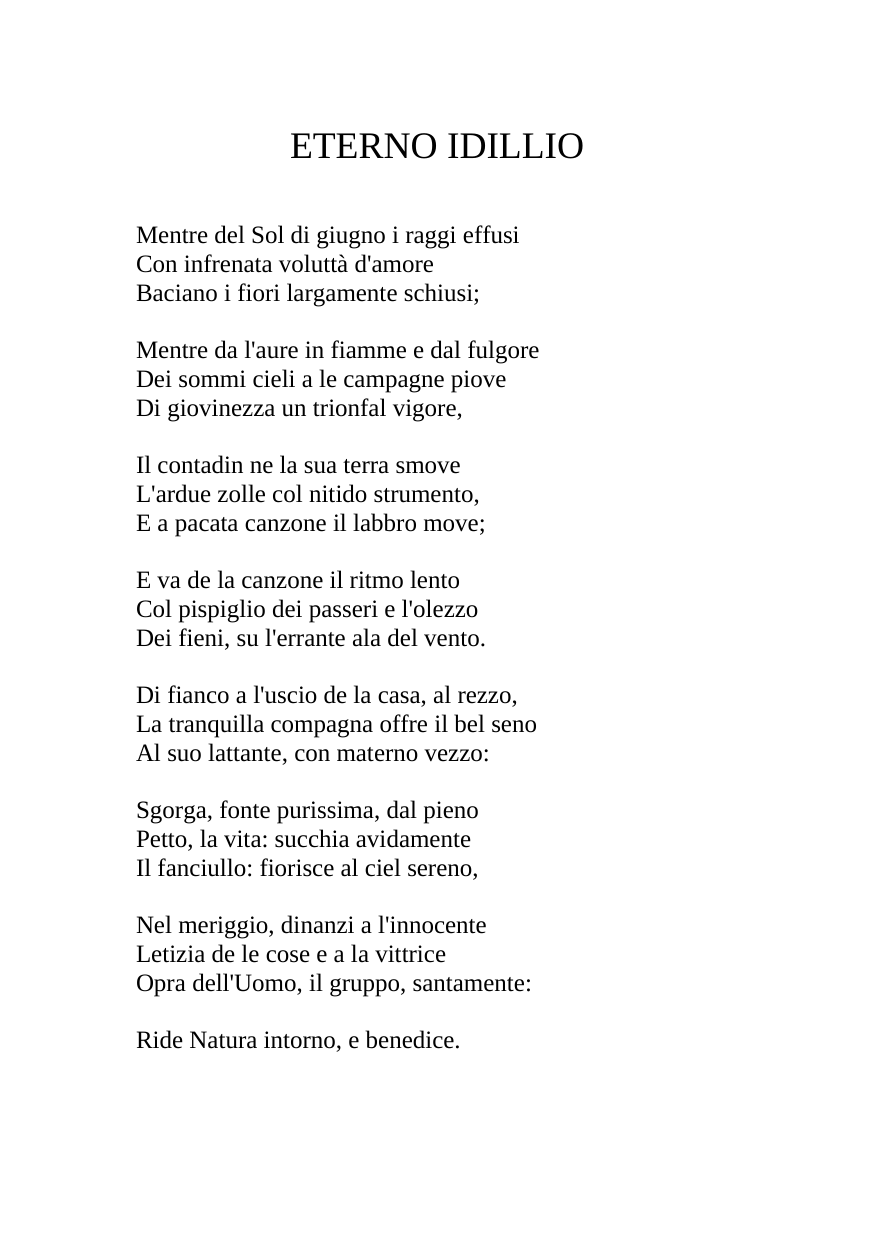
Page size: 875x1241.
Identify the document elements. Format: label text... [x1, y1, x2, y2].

text Al suo lattante, con materno vezzo: [106, 738, 768, 766]
text Petto, la vita: succhia avidamente [106, 824, 768, 853]
text Sgorga, fonte purissima, dal pieno [106, 795, 768, 824]
text E a pacata canzone il labbro move; [106, 508, 768, 536]
text Di giovinezza un trionfal vigore, [106, 393, 768, 421]
text Opra dell'Uomo, il gruppo, santamente: [106, 968, 768, 996]
text Baciano i fiori largamente schiusi; [106, 278, 768, 306]
text Di fianco a l'uscio de la casa, al rezzo, [106, 680, 768, 709]
text La tranquilla compagna offre il bel seno [106, 709, 768, 738]
text Il contadin ne la sua terra smove [106, 450, 768, 479]
text Ride Natura intorno, e benedice. [106, 1025, 768, 1054]
text Nel meriggio, dinanzi a l'innocente [106, 910, 768, 939]
text Con infrenata voluttà d'amore [106, 249, 768, 278]
text L'ardue zolle col nitido strumento, [106, 479, 768, 508]
text Letizia de le cose e a la vittrice [106, 939, 768, 968]
text Il fanciullo: fiorisce al ciel sereno, [106, 853, 768, 881]
subtitle ETERNO IDILLIO [106, 124, 768, 167]
text Mentre da l'aure in fiamme e dal fulgore [106, 335, 768, 364]
text Col pispiglio dei passeri e l'olezzo [106, 594, 768, 623]
text Dei fieni, su l'errante ala del vento. [106, 623, 768, 651]
text E va de la canzone il ritmo lento [106, 565, 768, 594]
text Mentre del Sol di giugno i raggi effusi [106, 220, 768, 249]
text Dei sommi cieli a le campagne piove [106, 364, 768, 393]
